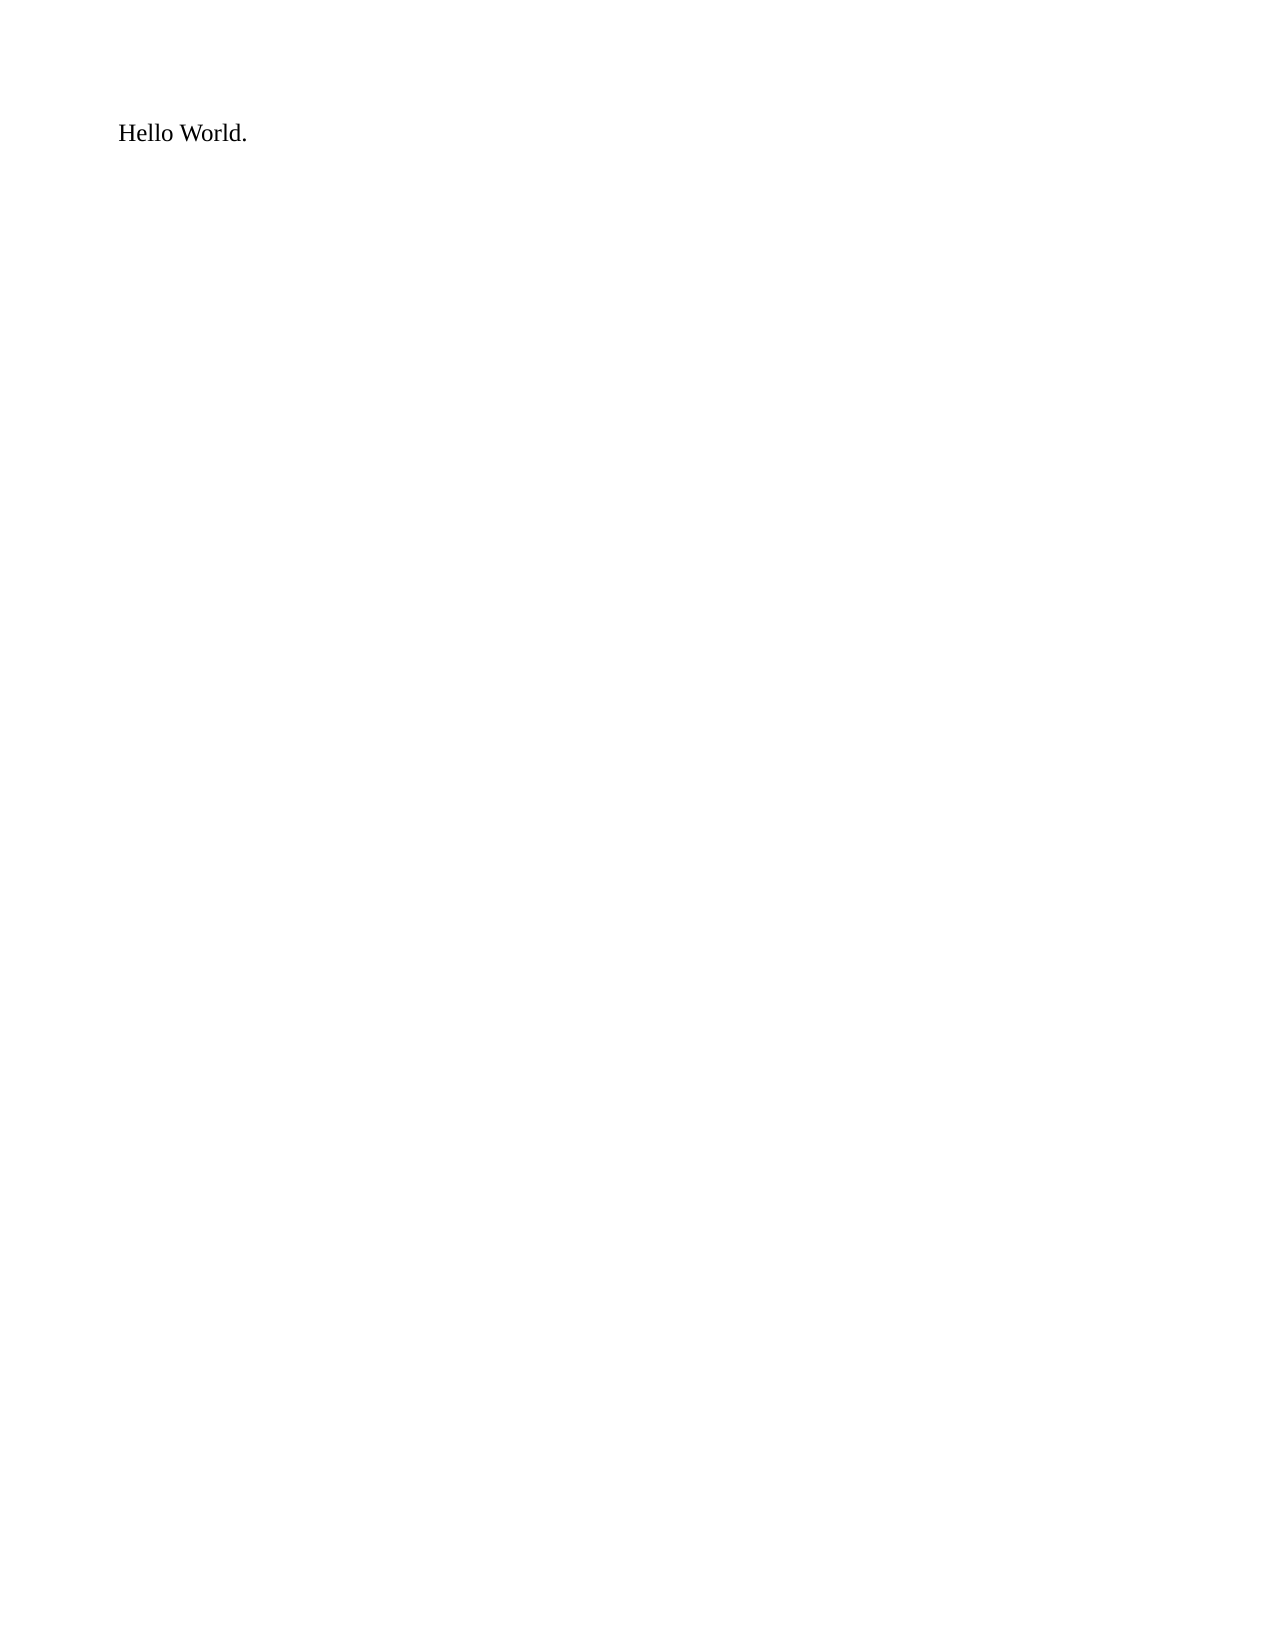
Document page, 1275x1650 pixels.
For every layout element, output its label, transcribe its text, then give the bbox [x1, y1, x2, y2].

text Hello World. [118, 118, 1157, 147]
